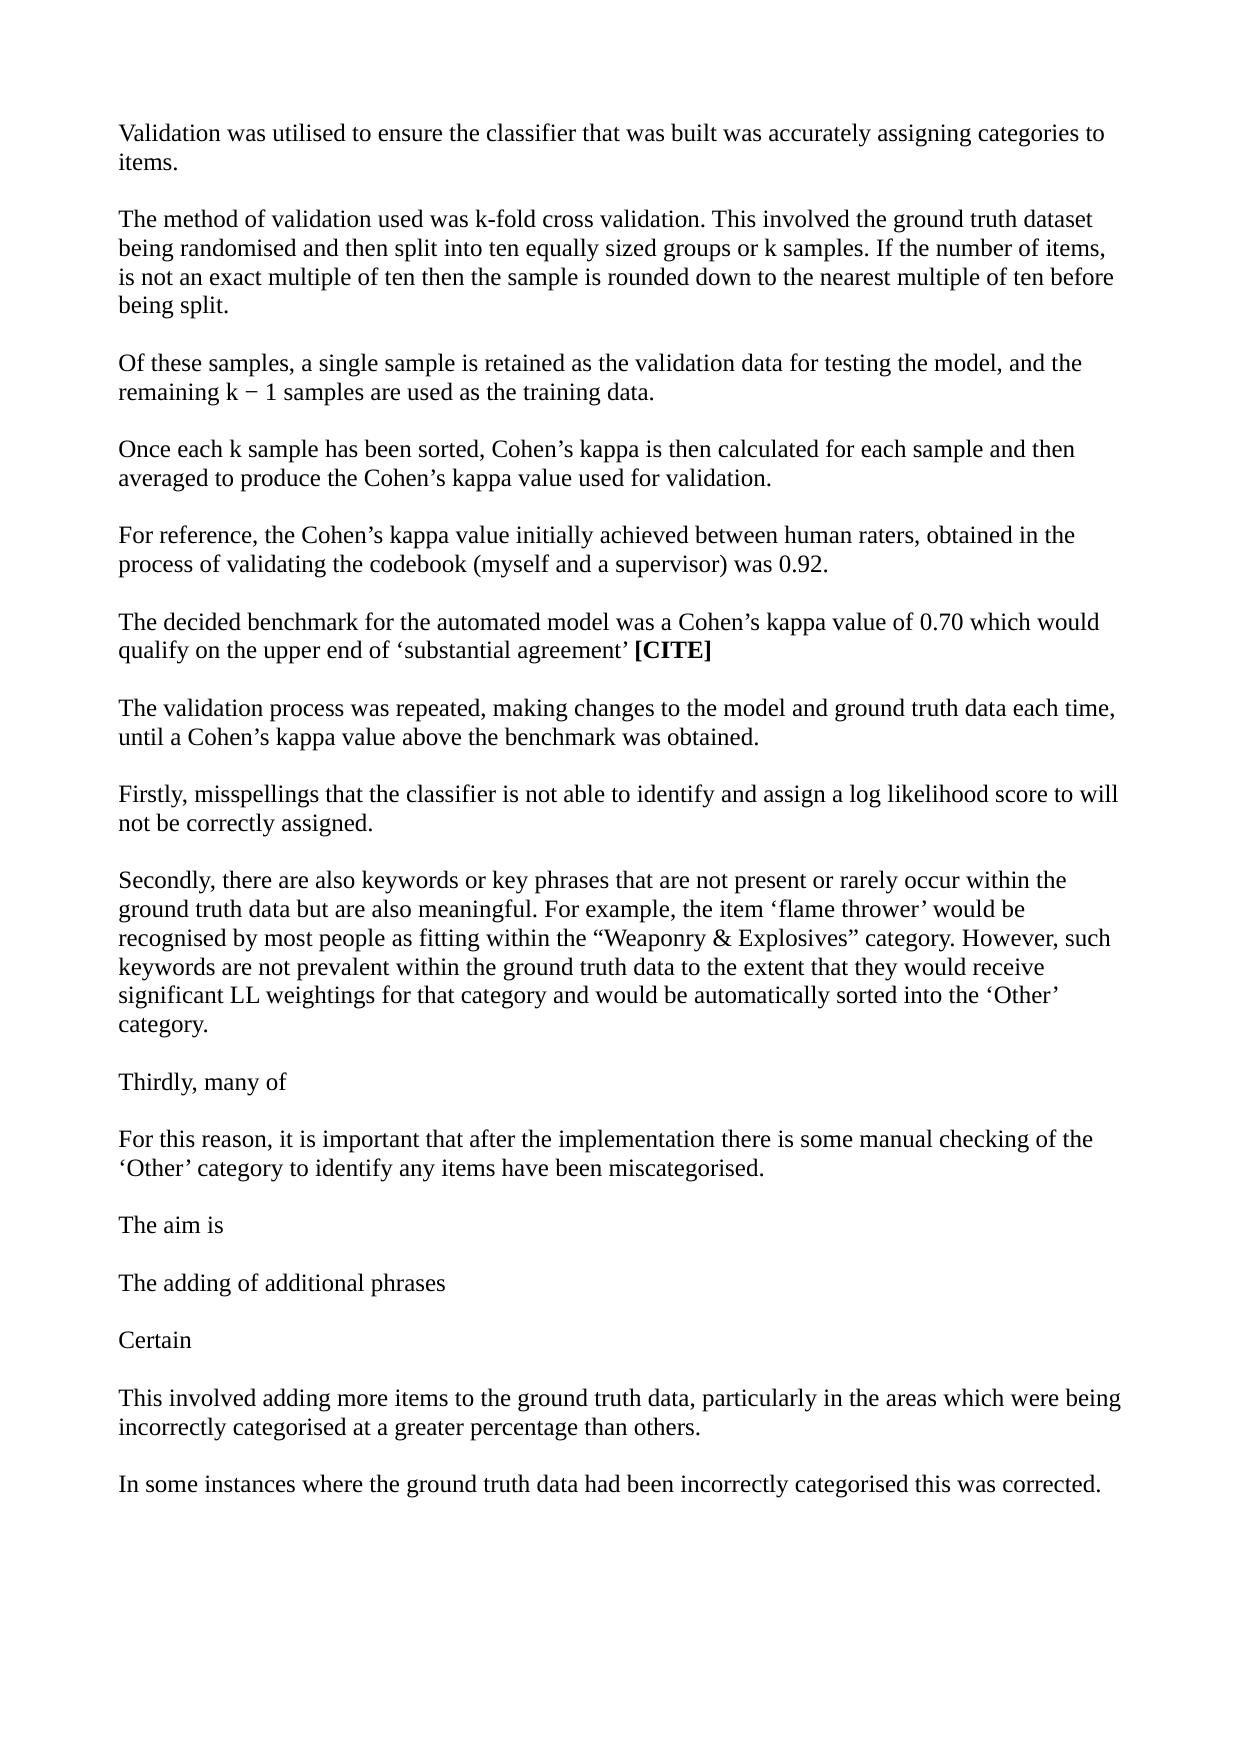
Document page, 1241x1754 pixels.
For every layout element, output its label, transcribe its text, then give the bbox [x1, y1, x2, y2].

text Of these samples, a single sample is retained as the validation data for testing the model, and the remaining k − 1 samples are used as the training data. [118, 348, 1122, 406]
text The method of validation used was k-fold cross validation. This involved the ground truth dataset being randomised and then split into ten equally sized groups or k samples. If the number of items, is not an exact multiple of ten then the sample is rounded down to the nearest multiple of ten before being split. [118, 204, 1122, 319]
text This involved adding more items to the ground truth data, particularly in the areas which were being incorrectly categorised at a greater percentage than others. [118, 1383, 1122, 1441]
text The decided benchmark for the automated model was a Cohen’s kappa value of 0.70 which would qualify on the upper end of ‘substantial agreement’ [CITE] [118, 607, 1122, 664]
text Validation was utilised to ensure the classifier that was built was accurately assigning categories to items. [118, 118, 1122, 176]
text Thirdly, many of [118, 1067, 1122, 1096]
text The adding of additional phrases [118, 1268, 1122, 1297]
text For reference, the Cohen’s kappa value initially achieved between human raters, obtained in the process of validating the codebook (myself and a supervisor) was 0.92. [118, 521, 1122, 578]
text Secondly, there are also keywords or key phrases that are not present or rarely occur within the ground truth data but are also meaningful. For example, the item ‘flame thrower’ would be recognised by most people as fitting within the “Weaponry & Explosives” category. However, such keywords are not prevalent within the ground truth data to the extent that they would receive significant LL weightings for that category and would be automatically sorted into the ‘Other’ category. [118, 866, 1122, 1038]
text Once each k sample has been sorted, Cohen’s kappa is then calculated for each sample and then averaged to produce the Cohen’s kappa value used for validation. [118, 434, 1122, 492]
text Certain [118, 1326, 1122, 1354]
text The aim is [118, 1211, 1122, 1239]
text Firstly, misspellings that the classifier is not able to identify and assign a log likelihood score to will not be correctly assigned. [118, 779, 1122, 837]
text The validation process was repeated, making changes to the model and ground truth data each time, until a Cohen’s kappa value above the benchmark was obtained. [118, 693, 1122, 751]
text For this reason, it is important that after the implementation there is some manual checking of the ‘Other’ category to identify any items have been miscategorised. [118, 1124, 1122, 1182]
text In some instances where the ground truth data had been incorrectly categorised this was corrected. [118, 1469, 1122, 1498]
